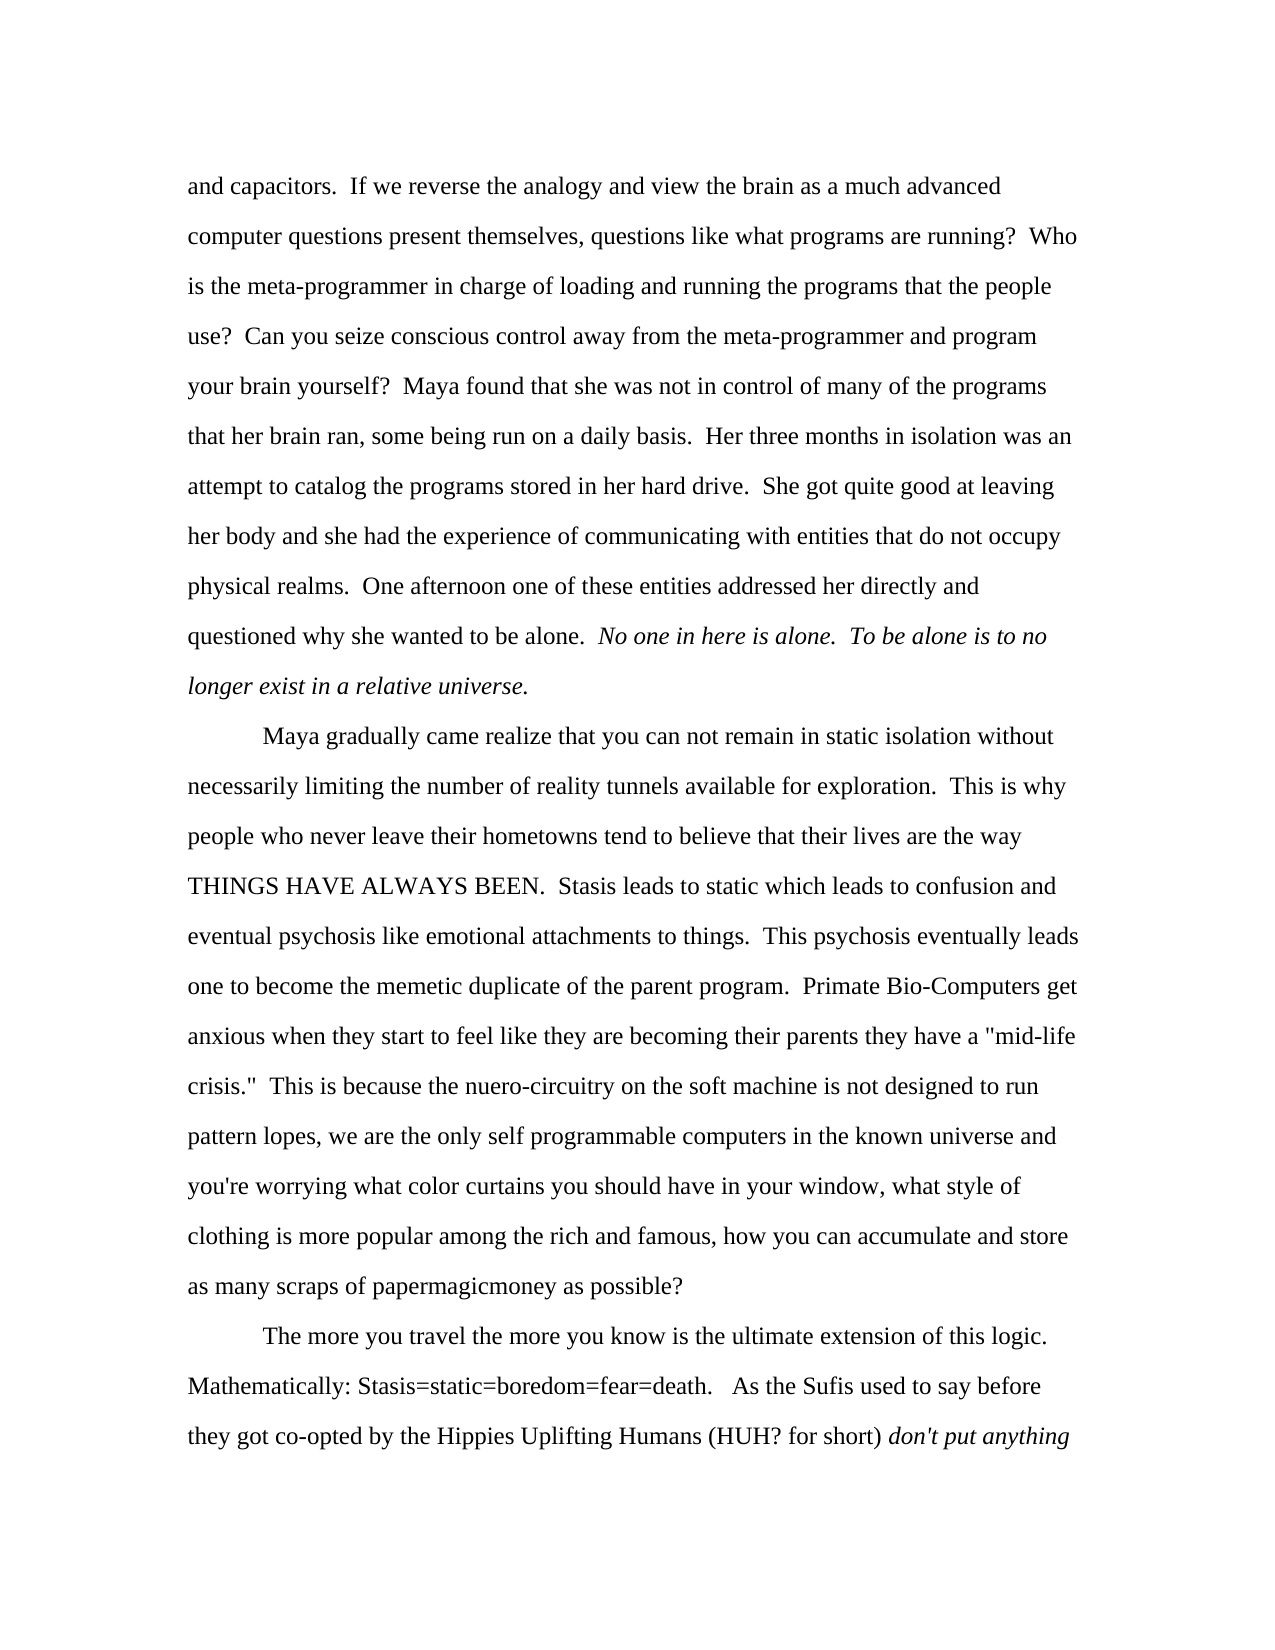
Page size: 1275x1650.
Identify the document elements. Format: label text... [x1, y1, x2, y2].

text and capacitors. If we reverse the analogy and view the brain as a much advanced computer questions present themselves, questions like what programs are running? Who is the meta-programmer in charge of loading and running the programs that the people use? Can you seize conscious control away from the meta-programmer and program your brain yourself? Maya found that she was not in control of many of the programs that her brain ran, some being run on a daily basis. Her three months in isolation was an attempt to catalog the programs stored in her hard drive. She got quite good at leaving her body and she had the experience of communicating with entities that do not occupy physical realms. One afternoon one of these entities addressed her directly and questioned why she wanted to be alone. No one in here is alone. To be alone is to no longer exist in a relative universe. [187, 150, 1087, 700]
text The more you travel the more you know is the ultimate extension of this logic. Mathematically: Stasis=static=boredom=fear=death. As the Sufis used to say before they got co-opted by the Hippies Uplifting Humans (HUH? for short) don't put anything [187, 1300, 1087, 1450]
text Maya gradually came realize that you can not remain in static isolation without necessarily limiting the number of reality tunnels available for exploration. This is why people who never leave their hometowns tend to believe that their lives are the way THINGS HAVE ALWAYS BEEN. Stasis leads to static which leads to confusion and eventual psychosis like emotional attachments to things. This psychosis eventually leads one to become the memetic duplicate of the parent program. Primate Bio-Computers get anxious when they start to feel like they are becoming their parents they have a "mid-life crisis." This is because the nuero-circuitry on the soft machine is not designed to run pattern lopes, we are the only self programmable computers in the known universe and you're worrying what color curtains you should have in your window, what style of clothing is more popular among the rich and famous, how you can accumulate and store as many scraps of papermagicmoney as possible? [187, 700, 1087, 1300]
